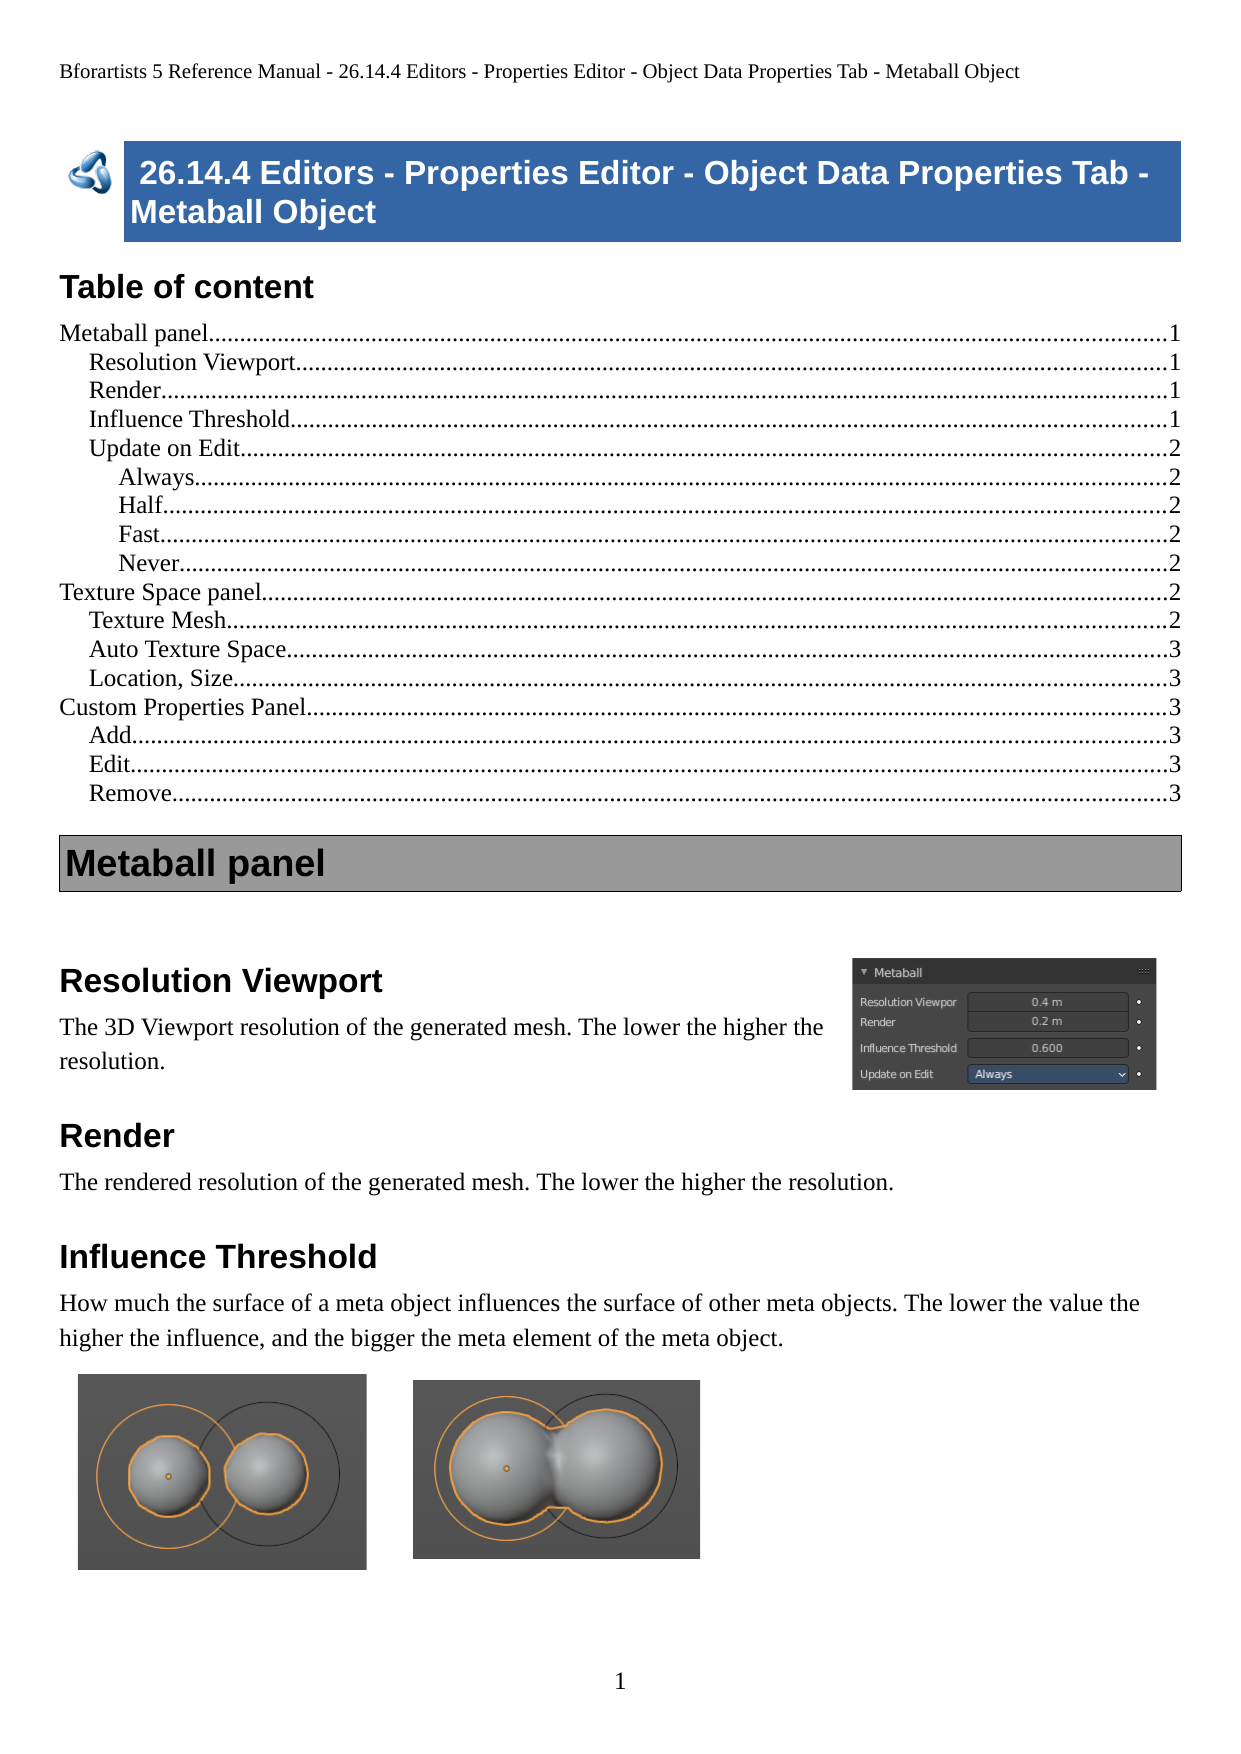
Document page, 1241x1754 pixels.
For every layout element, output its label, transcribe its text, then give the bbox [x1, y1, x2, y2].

subtitle Resolution Viewport [59, 961, 852, 999]
text Add 3 [88, 720, 1181, 749]
text Half 2 [118, 490, 1181, 519]
text Update on Edit 2 [88, 433, 1181, 462]
text Auto Texture Space 3 [88, 634, 1181, 663]
subtitle Influence Threshold [59, 1237, 1181, 1276]
picture [77, 1374, 367, 1570]
text Always 2 [118, 462, 1181, 490]
text Edit 3 [88, 749, 1181, 778]
text Influence Threshold 1 [88, 404, 1181, 433]
picture [413, 1380, 700, 1559]
text Custom Properties Panel 3 [59, 692, 1181, 720]
text Metaball panel 1 [59, 318, 1181, 347]
text The 3D Viewport resolution of the generated mesh. The lower the higher the resolution. [59, 1012, 852, 1075]
table_header Metaball panel [60, 836, 1181, 891]
text How much the surface of a meta object influences the surface of other meta objects. The lower the value the higher the influence, and the bigger the meta element of the meta object. [59, 1288, 1181, 1352]
subtitle Table of content [59, 267, 1181, 305]
text Render 1 [88, 375, 1181, 404]
text Resolution Viewport 1 [88, 347, 1181, 375]
table_header 26.14.4 Editors - Properties Editor - Object Data Properties Tab - Metaball Object [124, 141, 1181, 242]
text Texture Mesh 2 [88, 605, 1181, 634]
subtitle [1157, 961, 1181, 999]
text Texture Space panel 2 [59, 577, 1181, 605]
text Location, Size 3 [88, 663, 1181, 692]
text The rendered resolution of the generated mesh. The lower the higher the resolution. [59, 1167, 1181, 1196]
subtitle Render [59, 1116, 1181, 1155]
text Never 2 [118, 548, 1181, 577]
text Remove 3 [88, 778, 1181, 807]
table_header [59, 141, 124, 242]
text Fast 2 [118, 519, 1181, 548]
picture [65, 147, 114, 197]
picture [852, 958, 1157, 1090]
